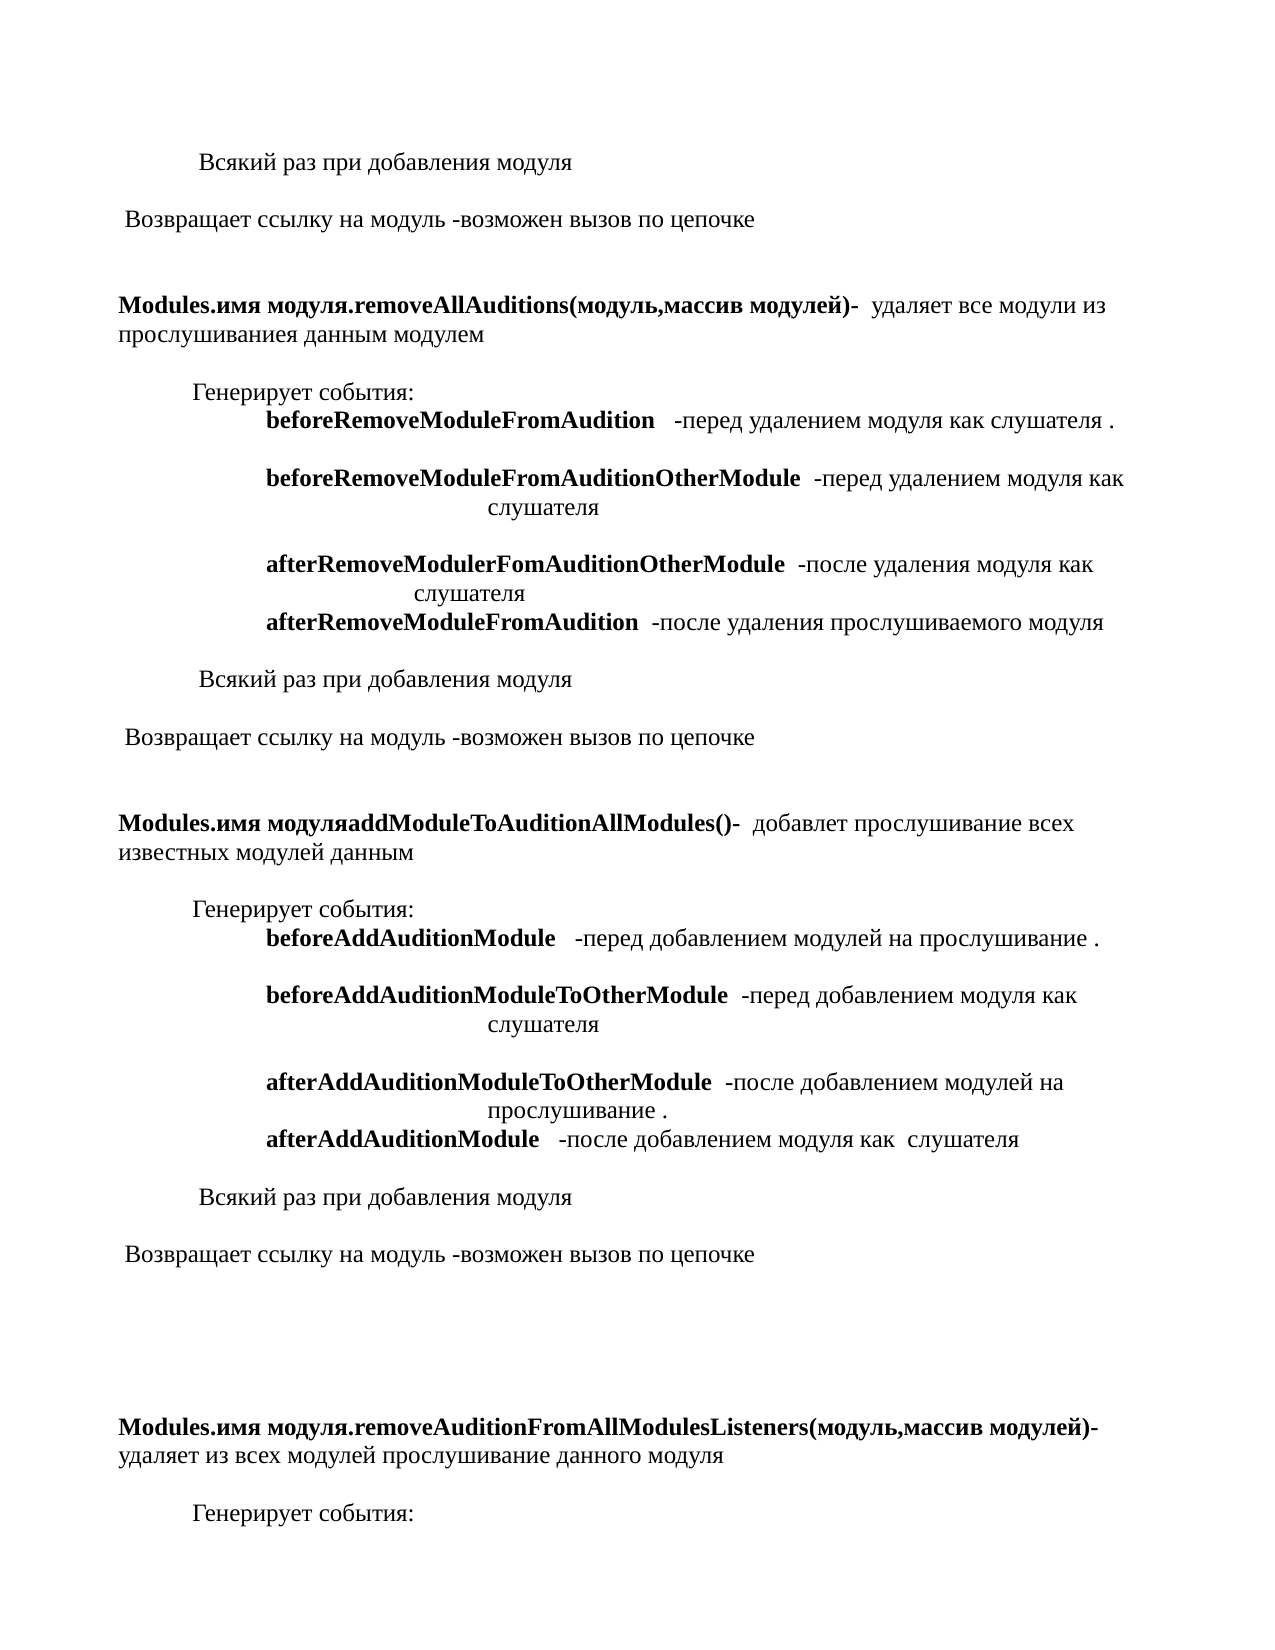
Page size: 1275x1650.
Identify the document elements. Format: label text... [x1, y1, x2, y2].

text Modules.имя модуля.removeAllAuditions(модуль,массив модулей)- удаляет все модули из прослушиваниея данным модулем [118, 291, 1157, 377]
text Всякий раз при добавления модуля Возвращает ссылку на модуль -возможен вызов по цепочке [118, 147, 1157, 233]
text Генерирует события: beforeAddAuditionModule -перед добавлением модулей на прослушивание . beforeAddAuditionModuleToOtherModule -перед добавлением модуля как слушателя [118, 894, 1157, 1038]
text Всякий раз при добавления модуля Возвращает ссылку на модуль -возможен вызов по цепочке [118, 1182, 1157, 1268]
text afterRemoveModuleFromAudition -после удаления прослушиваемого модуля [118, 607, 1157, 636]
text afterAddAuditionModule -после добавлением модуля как слушателя [118, 1124, 1157, 1153]
text afterAddAuditionModuleToOtherModule -после добавлением модулей на прослушивание . [118, 1067, 1157, 1124]
text Всякий раз при добавления модуля Возвращает ссылку на модуль -возможен вызов по цепочке [118, 664, 1157, 751]
text Modules.имя модуля.removeAuditionFromAllModulesListeners(модуль,массив модулей)- удаляет из всех модулей прослушивание данного модуля [118, 1412, 1157, 1498]
text Генерирует события: beforeRemoveModuleFromAudition -перед удалением модуля как слушателя . beforeRemoveModuleFromAuditionOtherModule -перед удалением модуля как слушателя [118, 377, 1157, 521]
text Modules.имя модуляaddModuleToAuditionAllModules()- добавлет прослушивание всех известных модулей данным [118, 808, 1157, 894]
text afterRemoveModulerFomAuditionOtherModule -после удаления модуля как слушателя [118, 549, 1157, 607]
text Генерирует события: [118, 1498, 1157, 1527]
